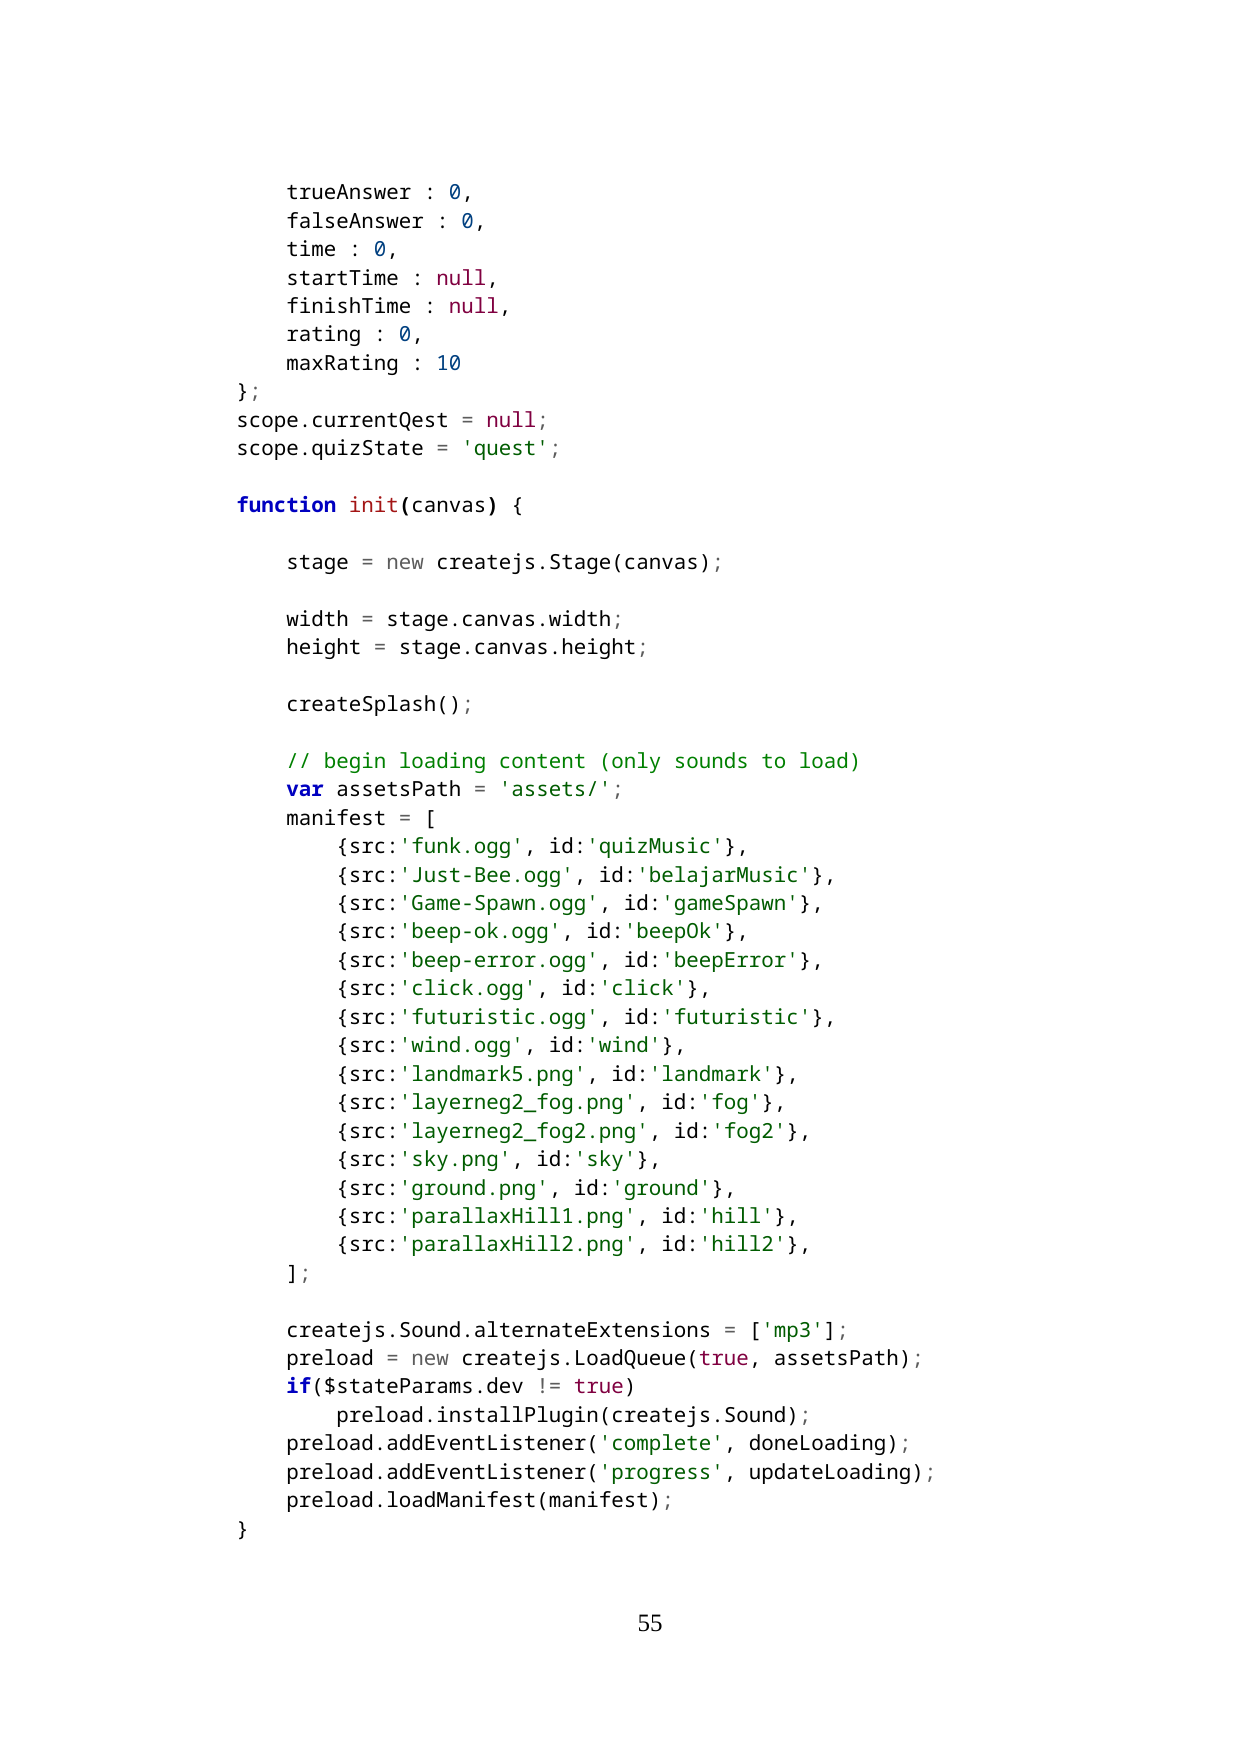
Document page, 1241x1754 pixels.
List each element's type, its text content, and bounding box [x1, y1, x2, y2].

table_header trueAnswer : 0, falseAnswer : 0, time : 0, startTime : null, finishTime : null, rating : 0, maxRating : 10 }; scope.currentQest = null; scope.quizState = 'quest'; function init(canvas) { stage = new createjs.Stage(canvas); width = stage.canvas.width; height = stage.canvas.height; createSplash(); // begin loading content (only sounds to load) var assetsPath = 'assets/'; manifest = [ {src:'funk.ogg', id:'quizMusic'}, {src:'Just-Bee.ogg', id:'belajarMusic'}, {src:'Game-Spawn.ogg', id:'gameSpawn'}, {src:'beep-ok.ogg', id:'beepOk'}, {src:'beep-error.ogg', id:'beepError'}, {src:'click.ogg', id:'click'}, {src:'futuristic.ogg', id:'futuristic'}, {src:'wind.ogg', id:'wind'}, {src:'landmark5.png', id:'landmark'}, {src:'layerneg2_fog.png', id:'fog'}, {src:'layerneg2_fog2.png', id:'fog2'}, {src:'sky.png', id:'sky'}, {src:'ground.png', id:'ground'}, {src:'parallaxHill1.png', id:'hill'}, {src:'parallaxHill2.png', id:'hill2'}, ]; createjs.Sound.alternateExtensions = ['mp3']; preload = new createjs.LoadQueue(true, assetsPath); if($stateParams.dev != true) preload.installPlugin(createjs.Sound); preload.addEventListener('complete', doneLoading); preload.addEventListener('progress', updateLoading); preload.loadManifest(manifest); } [236, 177, 1063, 1571]
